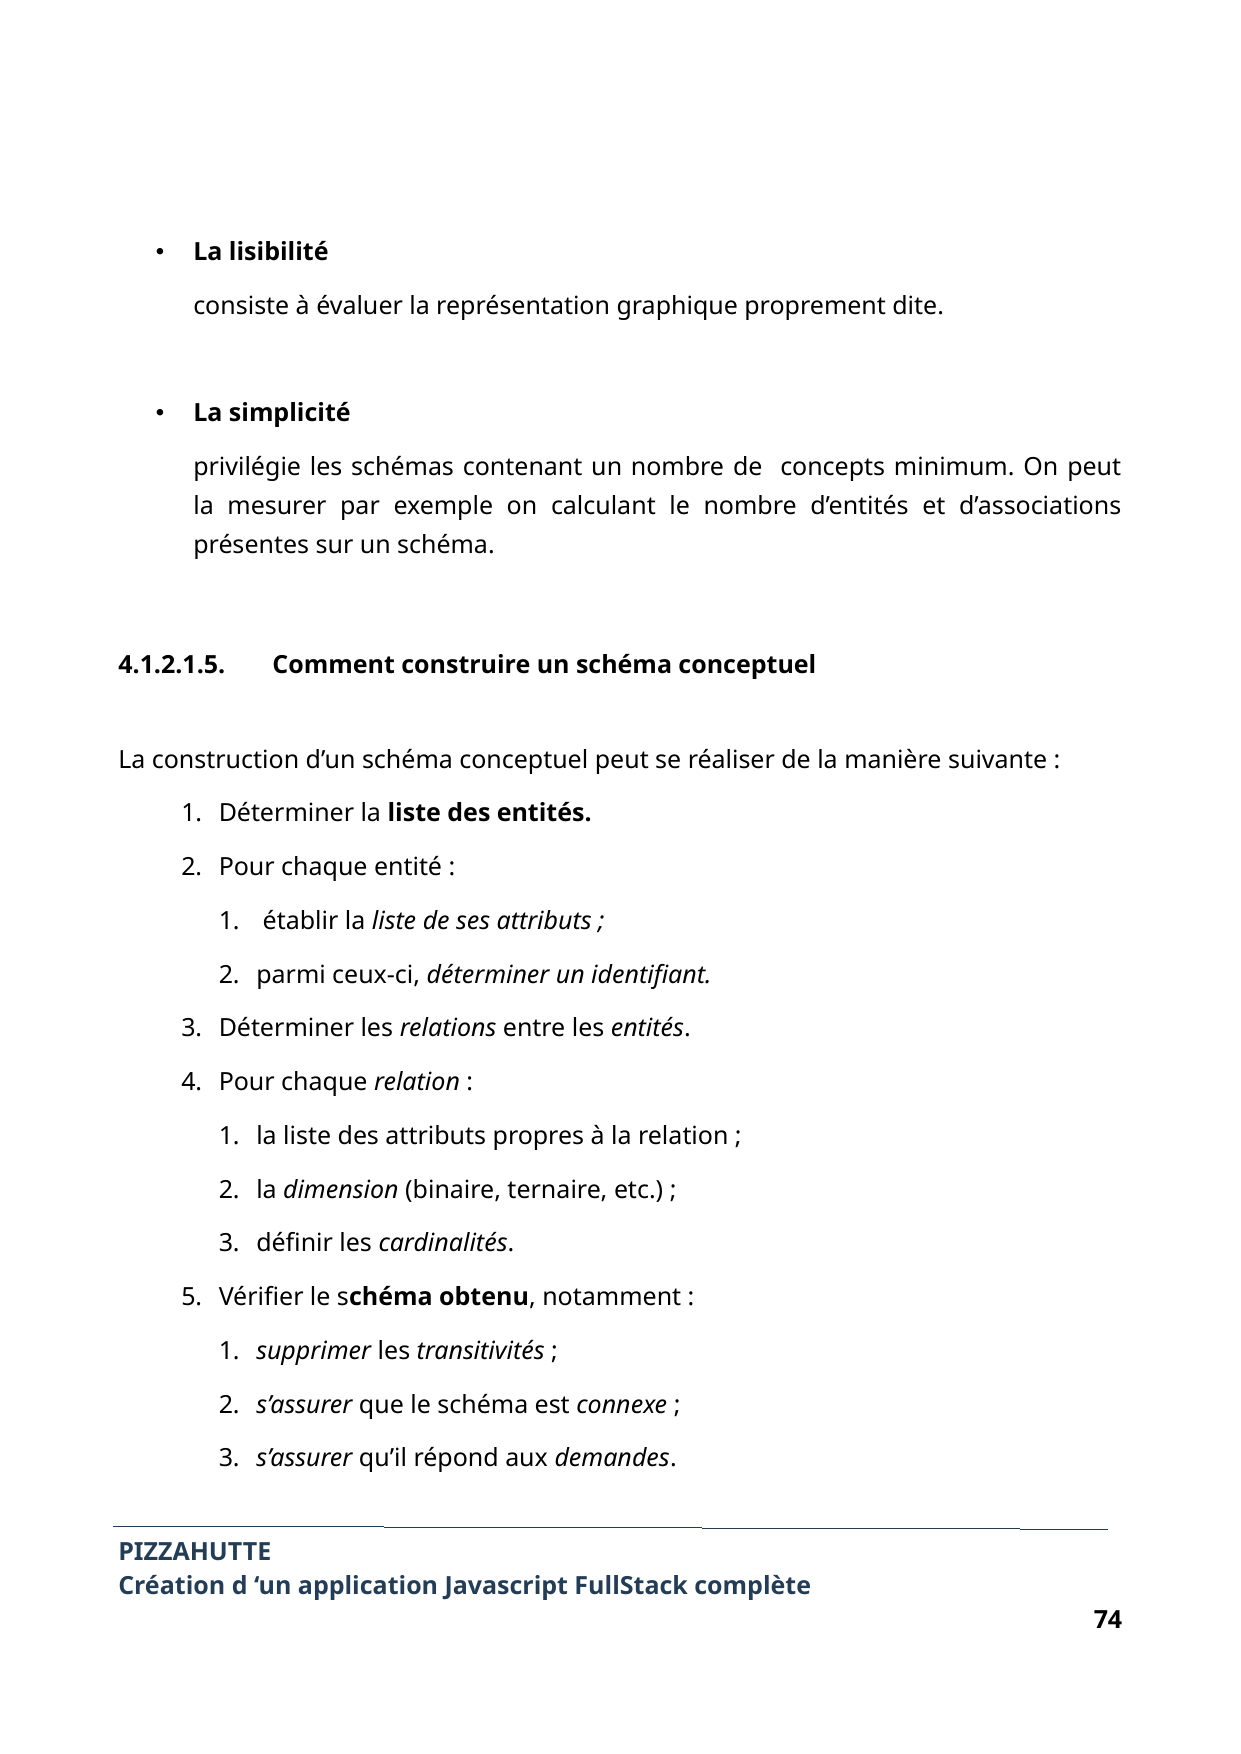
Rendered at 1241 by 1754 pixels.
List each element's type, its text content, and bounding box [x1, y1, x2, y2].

list la dimension (binaire, ternaire, etc.) ; [218, 1171, 1122, 1205]
list définir les cardinalités. [218, 1225, 1122, 1259]
list établir la liste de ses attributs ; [218, 902, 1122, 937]
list La simplicité [156, 395, 1122, 429]
list privilégie les schémas contenant un nombre de concepts minimum. On peut la mesurer par exemple on calculant le nombre d’entités et d’associations présentes sur un schéma. [156, 449, 1122, 561]
list s’assurer qu’il répond aux demandes. [218, 1440, 1122, 1474]
list s’assurer que le schéma est connexe ; [218, 1386, 1122, 1420]
list Vérifier le schéma obtenu, notamment : [181, 1279, 1122, 1313]
text La construction d’un schéma conceptuel peut se réaliser de la manière suivante : [118, 741, 1122, 775]
list Pour chaque entité : [181, 849, 1122, 883]
list Déterminer les relations entre les entités. [181, 1010, 1122, 1044]
list la liste des attributs propres à la relation ; [218, 1117, 1122, 1152]
list consiste à évaluer la représentation graphique proprement dite. [156, 288, 1122, 322]
list La lisibilité [156, 234, 1122, 268]
list Pour chaque relation : [181, 1064, 1122, 1098]
list supprimer les transitivités ; [218, 1332, 1122, 1367]
list Déterminer la liste des entités. [181, 795, 1122, 829]
list parmi ceux-ci, déterminer un identifiant. [218, 956, 1122, 990]
subtitle Comment construire un schéma conceptuel [118, 647, 1122, 681]
